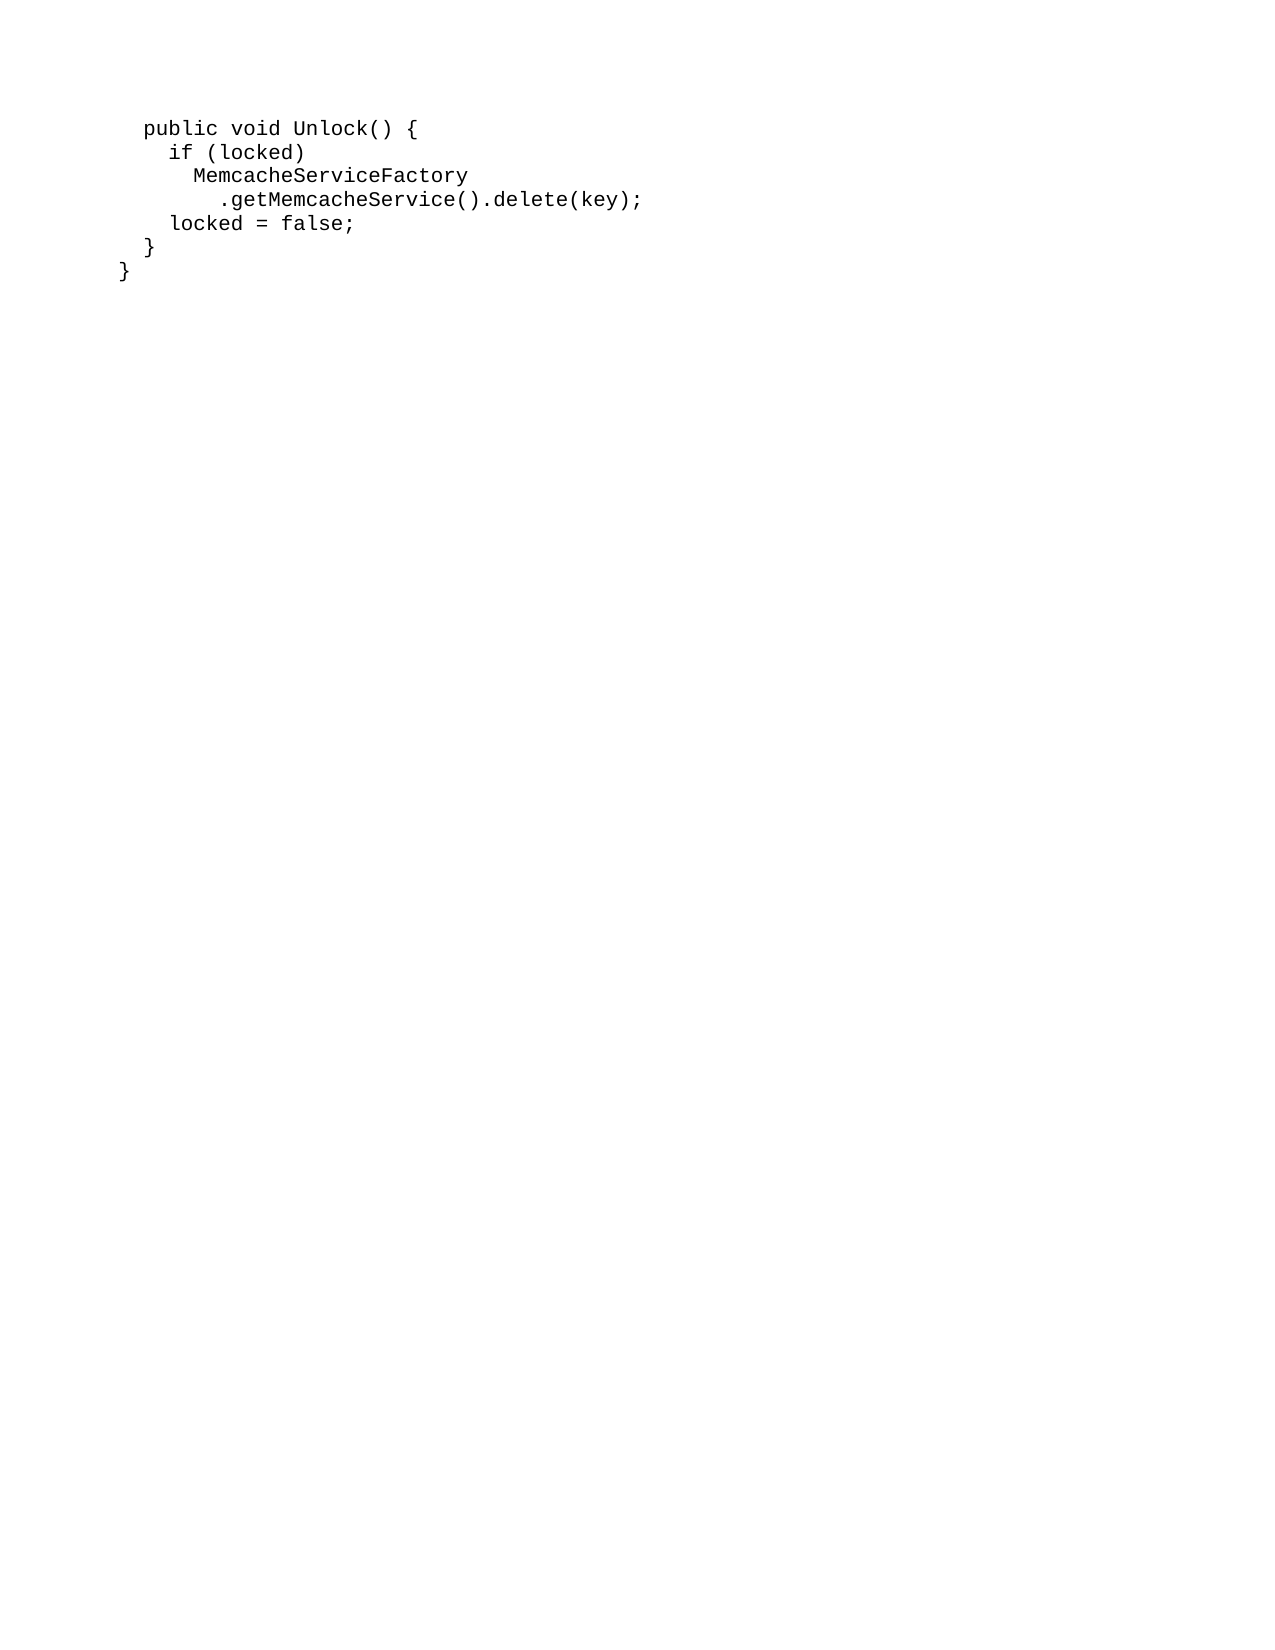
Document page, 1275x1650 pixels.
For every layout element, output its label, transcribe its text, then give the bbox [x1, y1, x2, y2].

text MemcacheServiceFactory [118, 165, 1157, 189]
text } [118, 260, 1157, 284]
text public void Unlock() { [118, 118, 1157, 142]
text if (locked) [118, 142, 1157, 165]
text .getMemcacheService().delete(key); [118, 189, 1157, 213]
text } [118, 236, 1157, 260]
text locked = false; [118, 213, 1157, 236]
